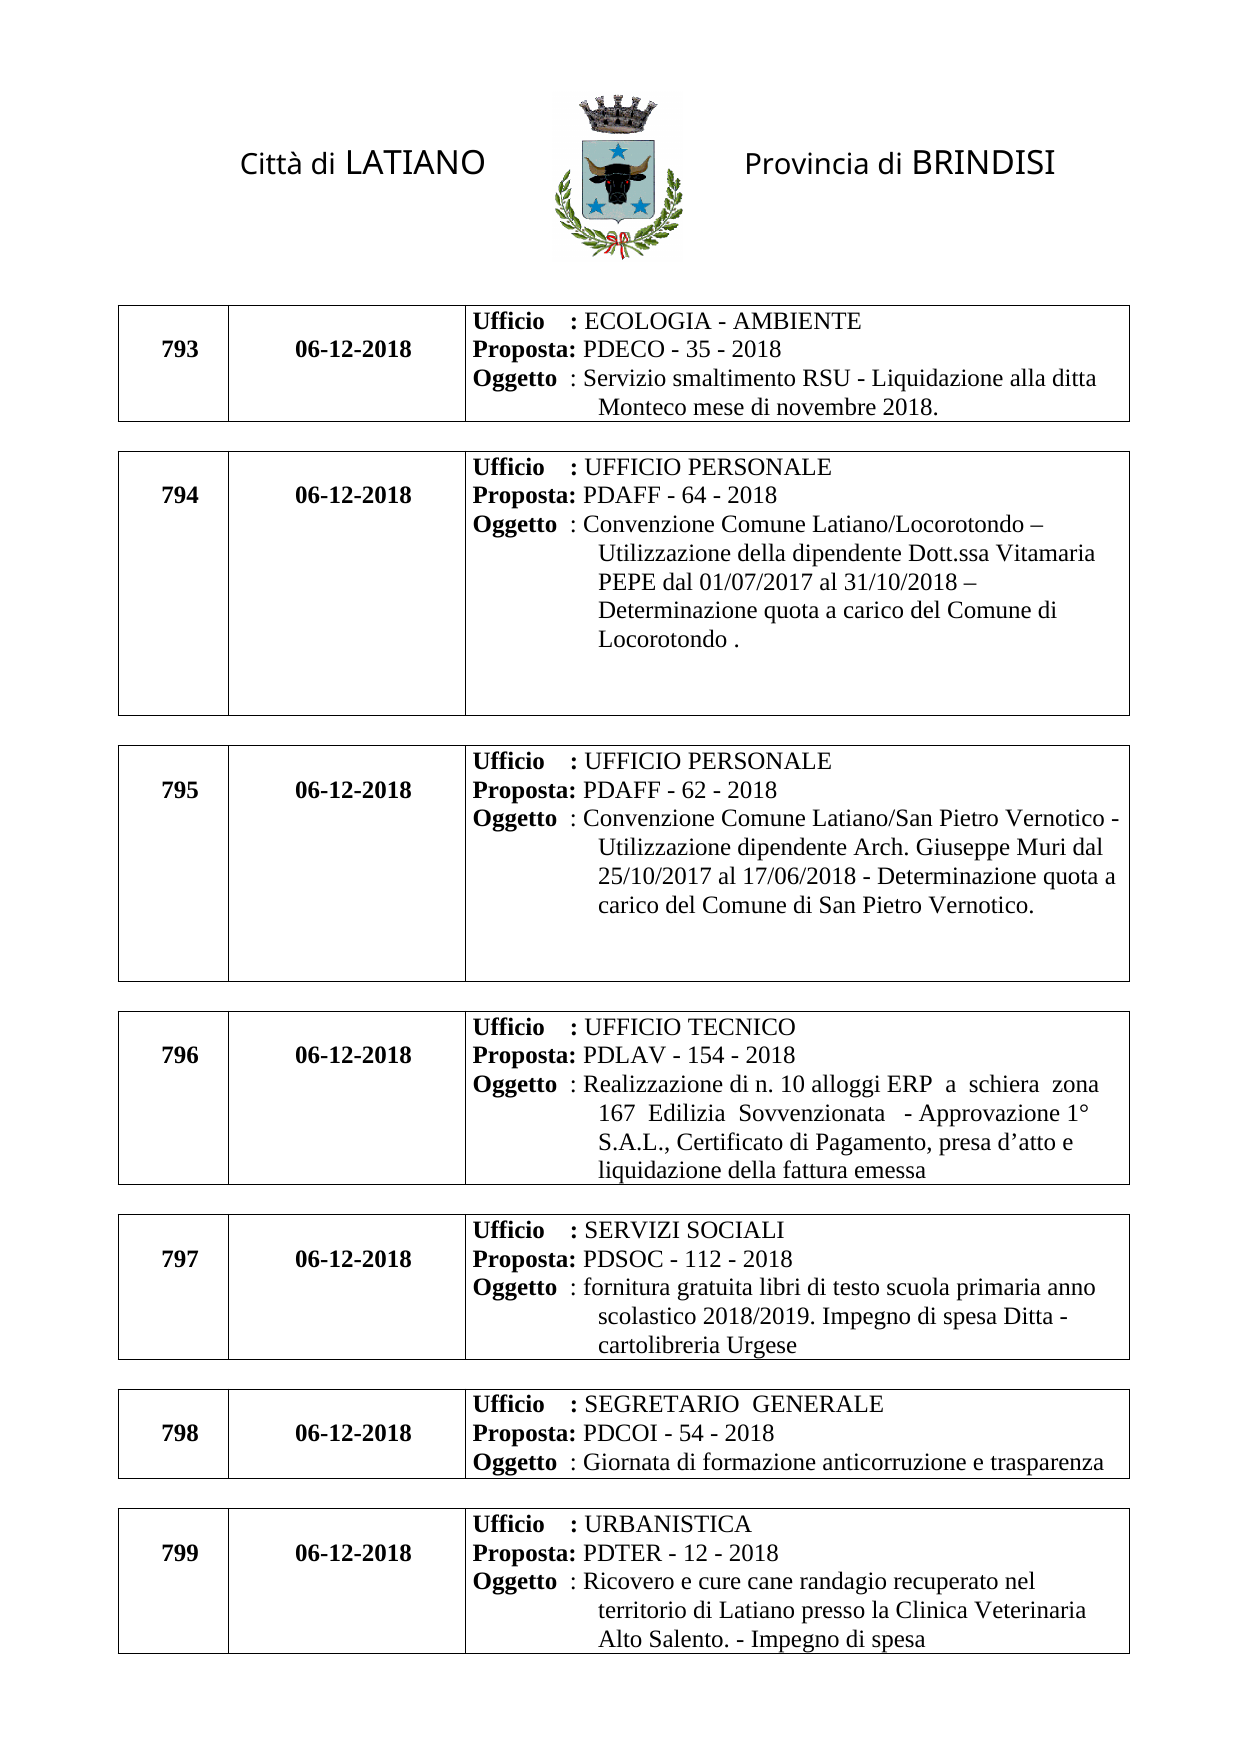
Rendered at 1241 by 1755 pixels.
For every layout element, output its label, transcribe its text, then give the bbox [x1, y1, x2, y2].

table_header 797 [119, 1215, 228, 1359]
table_header 793 [119, 306, 228, 421]
table_header 794 [119, 452, 228, 715]
table_header 796 [119, 1012, 228, 1184]
table_header 06-12-2018 [229, 452, 465, 715]
table_header Ufficio : SEGRETARIO GENERALE Proposta: PDCOI - 54 - 2018 Oggetto : Giornata di formazione anticorruzione e trasparenza [466, 1390, 1129, 1478]
table_header 06-12-2018 [229, 746, 465, 981]
table_header 795 [119, 746, 228, 981]
table_header 06-12-2018 [229, 306, 465, 421]
table_header Ufficio : URBANISTICA Proposta: PDTER - 12 - 2018 Oggetto : Ricovero e cure cane randagio recuperato nel territorio di Latiano presso la Clinica Veterinaria Alto Salento. - Impegno di spesa [466, 1509, 1129, 1653]
table_header Ufficio : ECOLOGIA - AMBIENTE Proposta: PDECO - 35 - 2018 Oggetto : Servizio smaltimento RSU - Liquidazione alla ditta Monteco mese di novembre 2018. [466, 306, 1129, 421]
table_header Ufficio : UFFICIO PERSONALE Proposta: PDAFF - 64 - 2018 Oggetto : Convenzione Comune Latiano/Locorotondo – Utilizzazione della dipendente Dott.ssa Vitamaria PEPE dal 01/07/2017 al 31/10/2018 – Determinazione quota a carico del Comune di Locorotondo . [466, 452, 1129, 715]
table_header Ufficio : UFFICIO TECNICO Proposta: PDLAV - 154 - 2018 Oggetto : Realizzazione di n. 10 alloggi ERP a schiera zona 167 Edilizia Sovvenzionata - Approvazione 1° S.A.L., Certificato di Pagamento, presa d’atto e liquidazione della fattura emessa [466, 1012, 1129, 1184]
table_header 798 [119, 1390, 228, 1478]
table_header Ufficio : SERVIZI SOCIALI Proposta: PDSOC - 112 - 2018 Oggetto : fornitura gratuita libri di testo scuola primaria anno scolastico 2018/2019. Impegno di spesa Ditta - cartolibreria Urgese [466, 1215, 1129, 1359]
table_header 06-12-2018 [229, 1390, 465, 1478]
table_header 06-12-2018 [229, 1509, 465, 1653]
table_header 06-12-2018 [229, 1012, 465, 1184]
table_header 799 [119, 1509, 228, 1653]
table_header 06-12-2018 [229, 1215, 465, 1359]
table_header Ufficio : UFFICIO PERSONALE Proposta: PDAFF - 62 - 2018 Oggetto : Convenzione Comune Latiano/San Pietro Vernotico - Utilizzazione dipendente Arch. Giuseppe Muri dal 25/10/2017 al 17/06/2018 - Determinazione quota a carico del Comune di San Pietro Vernotico. [466, 746, 1129, 981]
